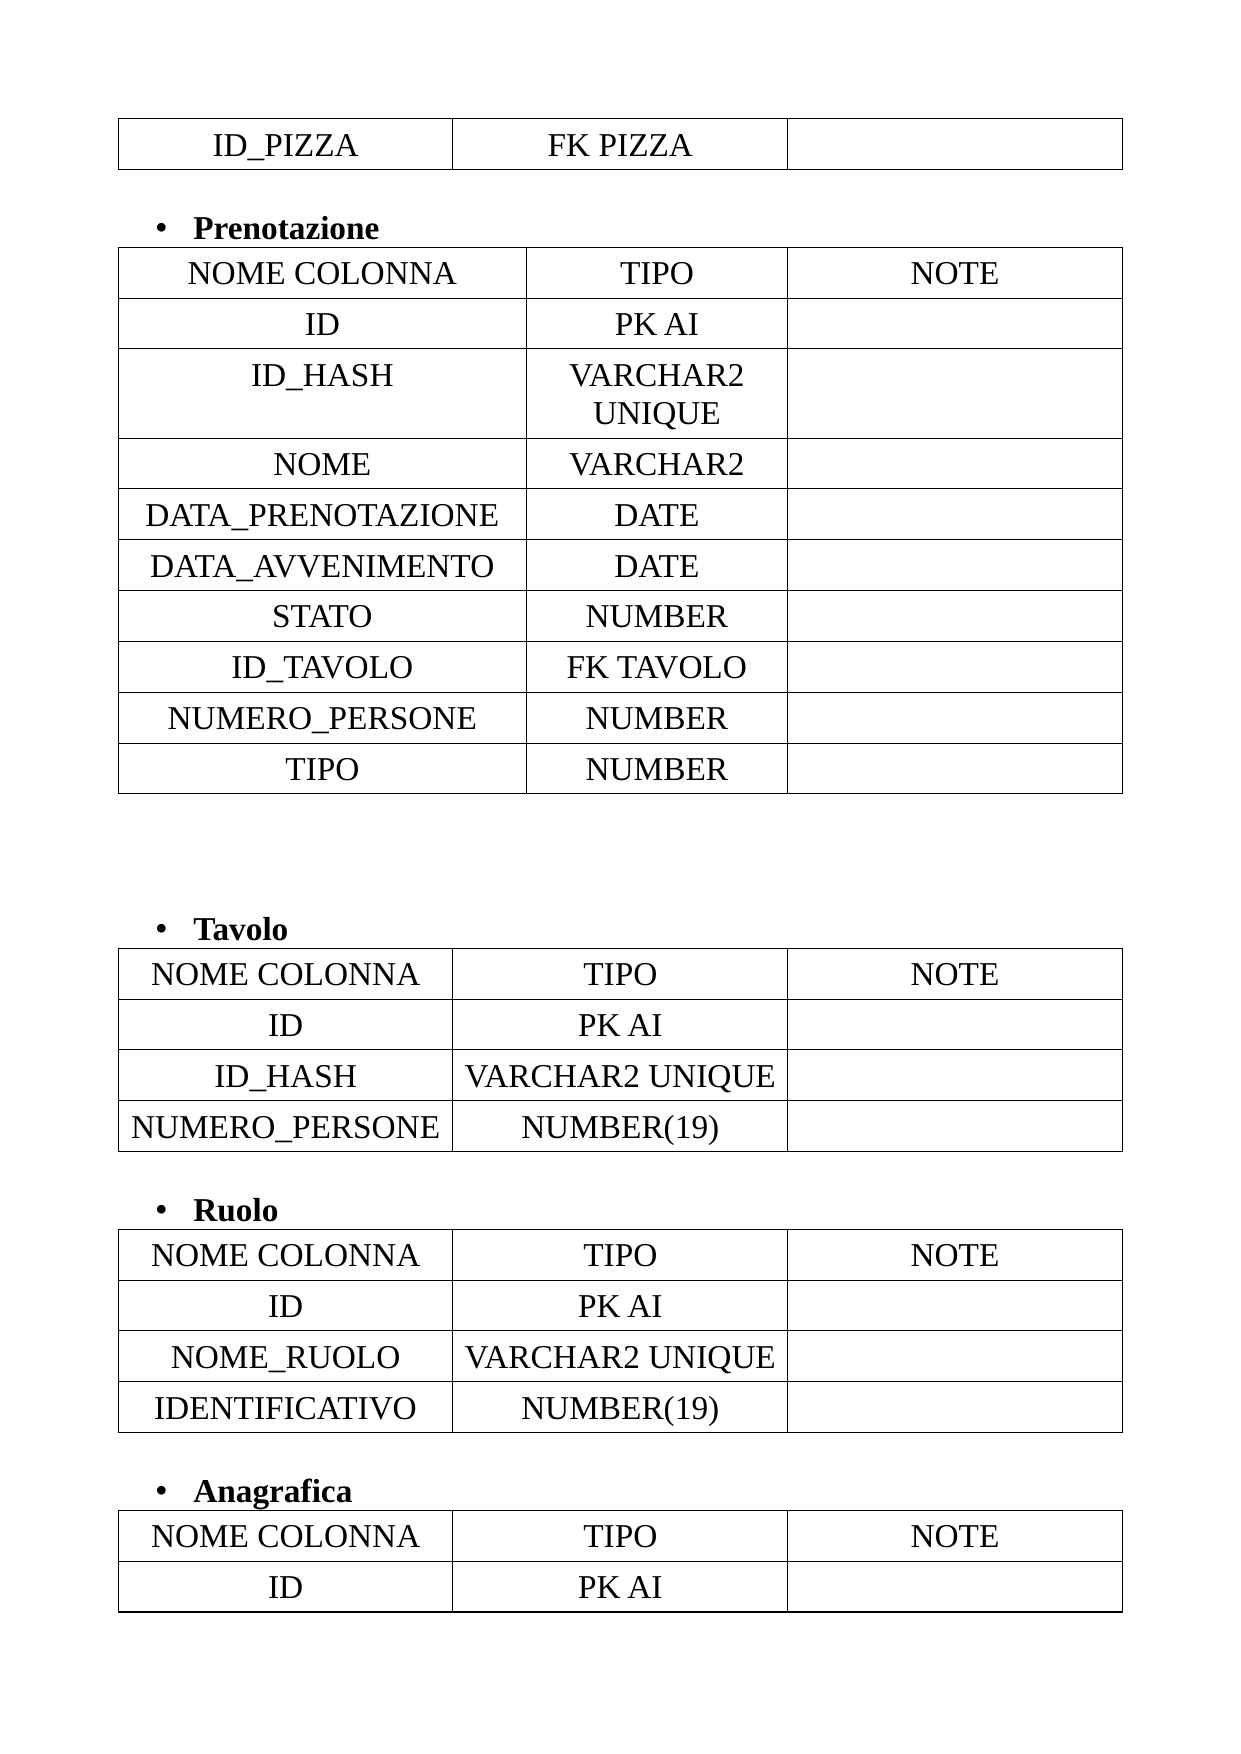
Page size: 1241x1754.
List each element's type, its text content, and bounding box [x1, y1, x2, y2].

table_header TIPO [453, 1230, 787, 1279]
table_cell DATE [527, 489, 787, 539]
table_header TIPO [453, 1511, 787, 1561]
list Tavolo [156, 909, 1122, 948]
list Ruolo [156, 1190, 1122, 1229]
table_cell PK AI [527, 299, 787, 348]
table_cell [788, 591, 1122, 641]
table_cell DATE [527, 540, 787, 590]
table_cell ID [119, 1562, 452, 1611]
table_cell ID [119, 1281, 452, 1330]
table_cell IDENTIFICATIVO [119, 1382, 452, 1432]
table_cell NOME_RUOLO [119, 1331, 452, 1381]
table_cell [788, 642, 1122, 692]
table_header TIPO [527, 248, 787, 297]
table_cell NOME [119, 439, 526, 488]
table_header NOME COLONNA [119, 248, 526, 297]
table_cell [788, 1331, 1122, 1381]
table_cell NUMERO_PERSONE [119, 1101, 452, 1151]
table_header NOTE [788, 1230, 1122, 1279]
table_cell [788, 439, 1122, 488]
table_cell VARCHAR2 UNIQUE [453, 1331, 787, 1381]
table_header NOTE [788, 949, 1122, 998]
table_cell [788, 119, 1122, 169]
table_cell [788, 1382, 1122, 1432]
table_cell [788, 1101, 1122, 1151]
table_cell [788, 299, 1122, 348]
table_cell [788, 1050, 1122, 1100]
table_header NOTE [788, 1511, 1122, 1561]
table_header NOME COLONNA [119, 949, 452, 998]
table_cell NUMBER(19) [453, 1101, 787, 1151]
table_cell TIPO [119, 744, 526, 793]
table_cell [788, 1562, 1122, 1611]
table_cell ID_HASH [119, 349, 526, 437]
table_cell [788, 1000, 1122, 1049]
table_cell [788, 540, 1122, 590]
table_cell NUMBER(19) [453, 1382, 787, 1432]
table_cell DATA_AVVENIMENTO [119, 540, 526, 590]
table_header NOTE [788, 248, 1122, 297]
table_header NOME COLONNA [119, 1230, 452, 1279]
table_cell ID_TAVOLO [119, 642, 526, 692]
table_header NOME COLONNA [119, 1511, 452, 1561]
table_cell [788, 349, 1122, 437]
table_cell ID [119, 1000, 452, 1049]
table_cell ID [119, 299, 526, 348]
table_cell ID_HASH [119, 1050, 452, 1100]
list Prenotazione [156, 208, 1122, 247]
table_cell DATA_PRENOTAZIONE [119, 489, 526, 539]
table_cell ID_PIZZA [119, 119, 452, 169]
table_cell PK AI [453, 1562, 787, 1611]
table_cell STATO [119, 591, 526, 641]
table_cell [788, 744, 1122, 793]
table_cell [788, 1281, 1122, 1330]
table_cell FK TAVOLO [527, 642, 787, 692]
table_cell [788, 489, 1122, 539]
table_cell PK AI [453, 1000, 787, 1049]
table_cell [788, 693, 1122, 742]
table_cell VARCHAR2 UNIQUE [453, 1050, 787, 1100]
table_cell NUMBER [527, 591, 787, 641]
table_header TIPO [453, 949, 787, 998]
table_cell PK AI [453, 1281, 787, 1330]
table_cell NUMBER [527, 744, 787, 793]
table_cell NUMERO_PERSONE [119, 693, 526, 742]
list Anagrafica [156, 1471, 1122, 1510]
table_cell FK PIZZA [453, 119, 787, 169]
table_cell VARCHAR2 UNIQUE [527, 349, 787, 437]
table_cell VARCHAR2 [527, 439, 787, 488]
table_cell NUMBER [527, 693, 787, 742]
